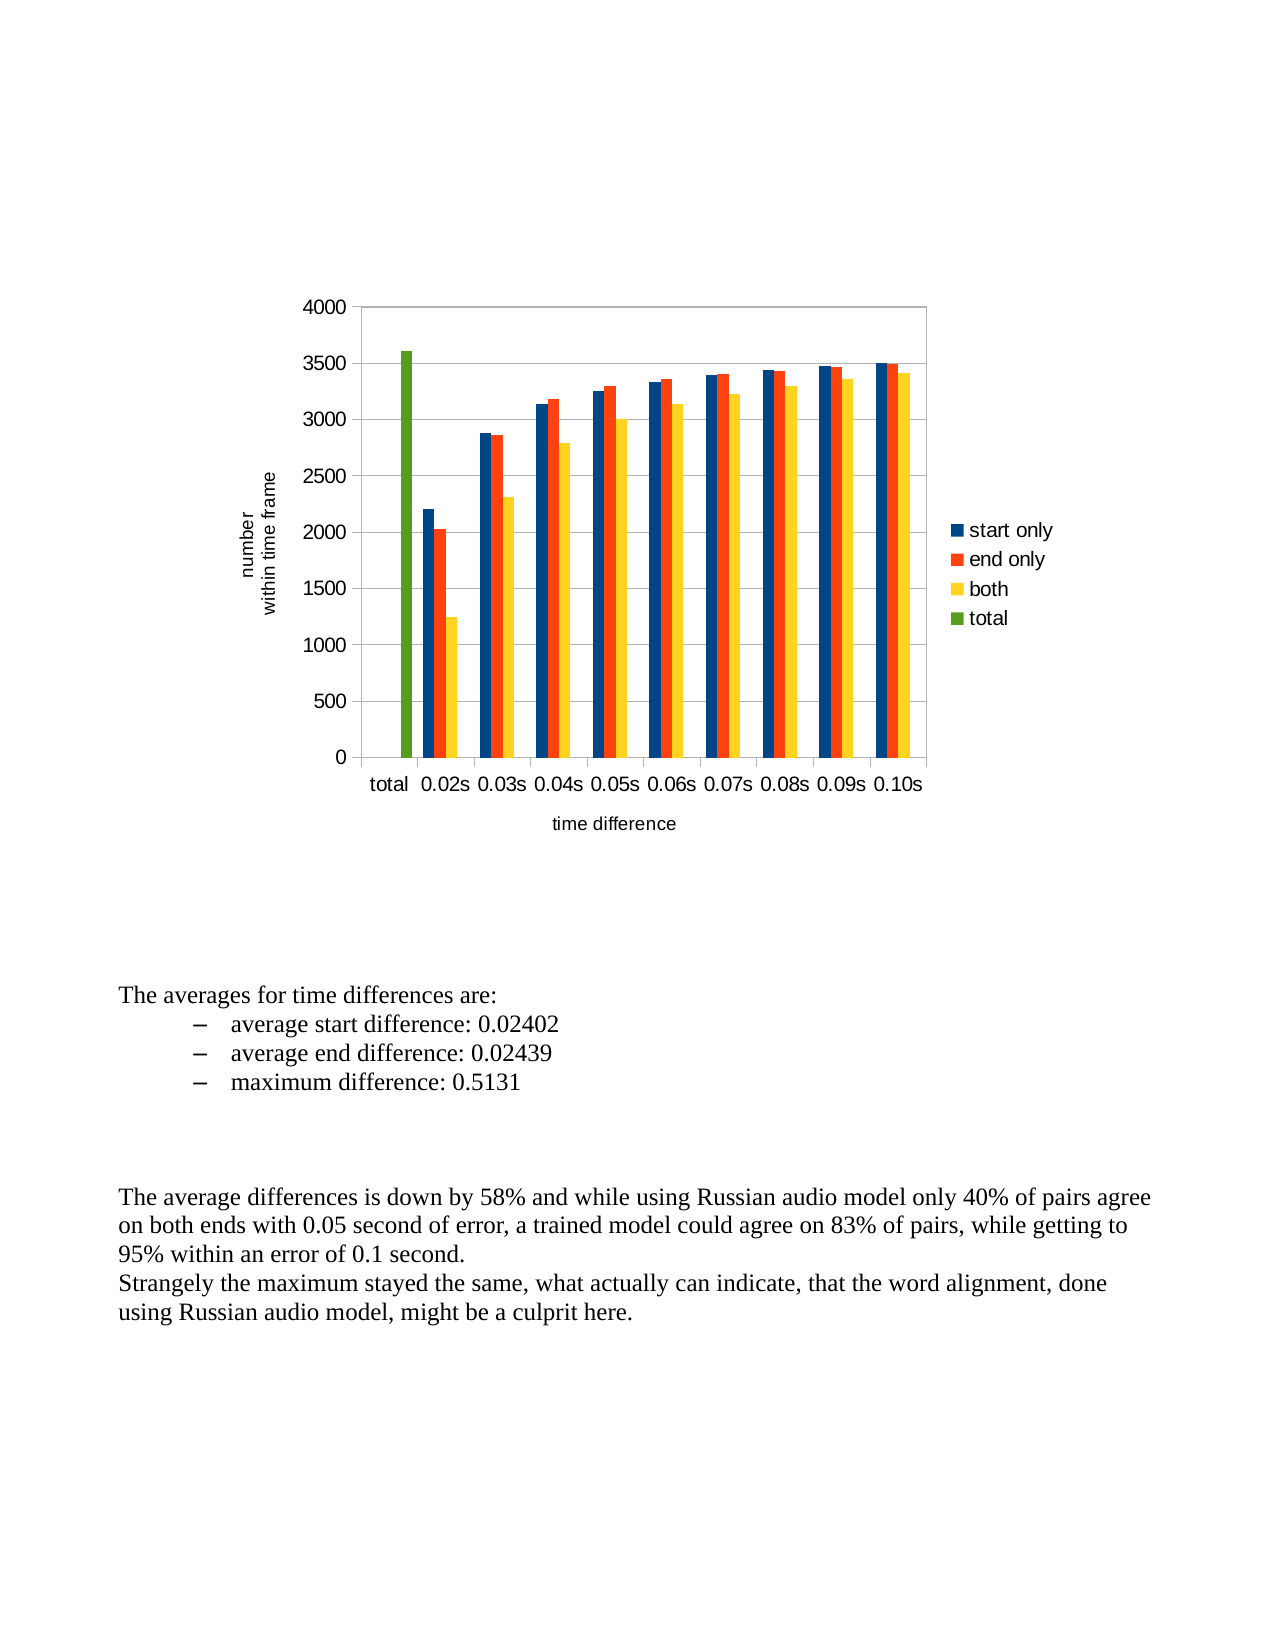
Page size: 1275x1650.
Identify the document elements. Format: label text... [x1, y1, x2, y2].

list average start difference: 0.02402 [193, 1009, 1157, 1038]
list maximum difference: 0.5131 [193, 1067, 1157, 1095]
text The averages for time differences are: [118, 980, 1157, 1009]
text Strangely the maximum stayed the same, what actually can indicate, that the word alignment, done using Russian audio model, might be a culprit here. [118, 1268, 1157, 1325]
list average end difference: 0.02439 [193, 1038, 1157, 1067]
text The average differences is down by 58% and while using Russian audio model only 40% of pairs agree on both ends with 0.05 second of error, a trained model could agree on 83% of pairs, while getting to 95% within an error of 0.1 second. [118, 1182, 1157, 1268]
